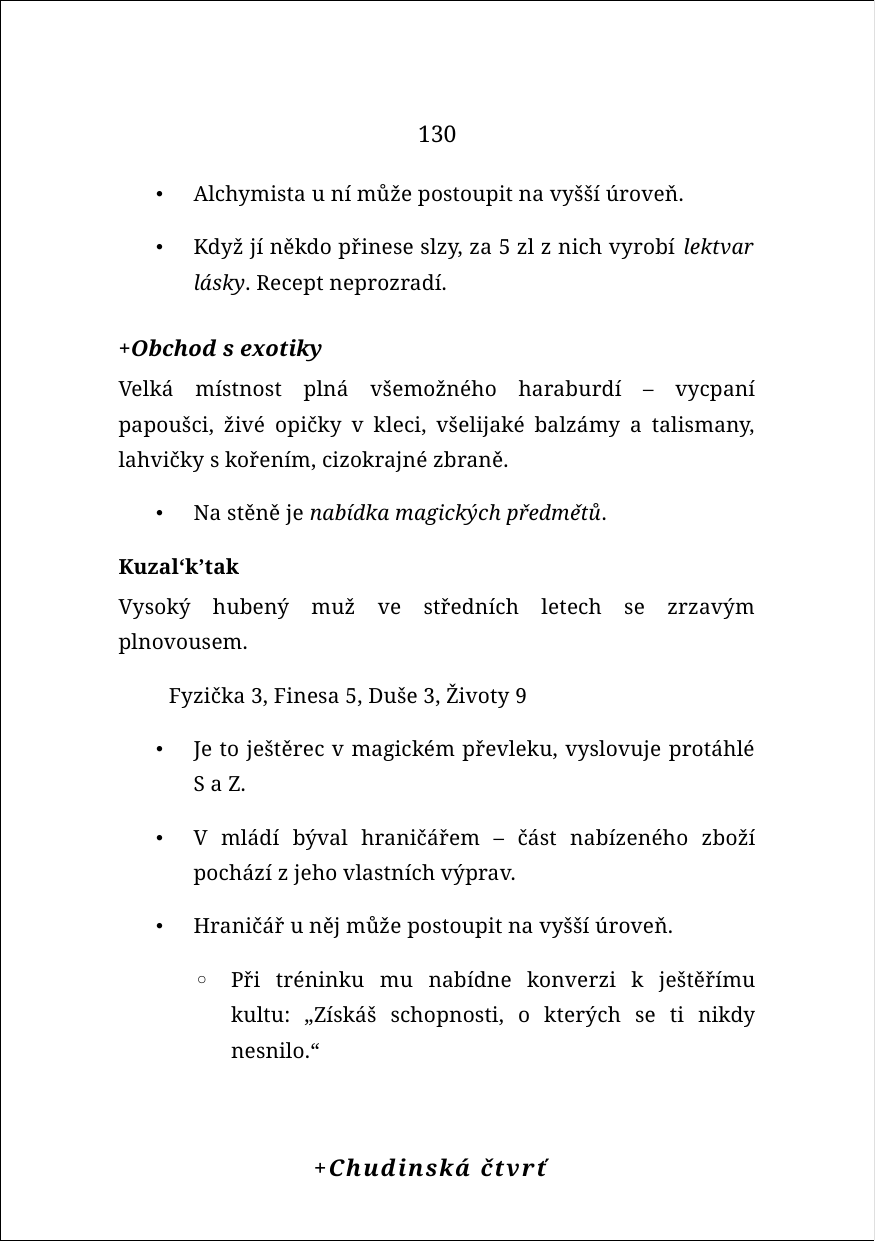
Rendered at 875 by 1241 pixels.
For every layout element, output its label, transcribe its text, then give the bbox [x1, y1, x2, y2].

list Když jí někdo přinese slzy, za 5 zl z nich vyrobí lektvar lásky. Recept neprozradí. [156, 232, 756, 296]
subtitle +Obchod s exotiky [118, 333, 756, 362]
list Na stěně je nabídka magických předmětů. [156, 498, 756, 527]
list Při tréninku mu nabídne konverzi k ještěřímu kultu: „Získáš schopnosti, o kterých se ti nikdy nesnilo.“ [193, 965, 756, 1064]
text Vysoký hubený muž ve středních letech se zrzavým plnovousem. [118, 592, 756, 656]
list V mládí býval hraničářem – část nabízeného zboží pochází z jeho vlastních výprav. [156, 823, 756, 887]
text Velká místnost plná všemožného haraburdí – vycpaní papoušci, živé opičky v kleci, všelijaké balzámy a talismany, lahvičky s kořením, cizokrajné zbraně. [118, 374, 756, 474]
list Hraničář u něj může postoupit na vyšší úroveň. [156, 911, 756, 940]
list Alchymista u ní může postoupit na vyšší úroveň. [156, 179, 756, 207]
subtitle Kuzal‘k’tak [118, 552, 756, 580]
list Je to ještěrec v magickém převleku, vyslovuje protáhlé S a Z. [156, 734, 756, 798]
text Fyzička 3, Finesa 5, Duše 3, Životy 9 [168, 681, 756, 709]
